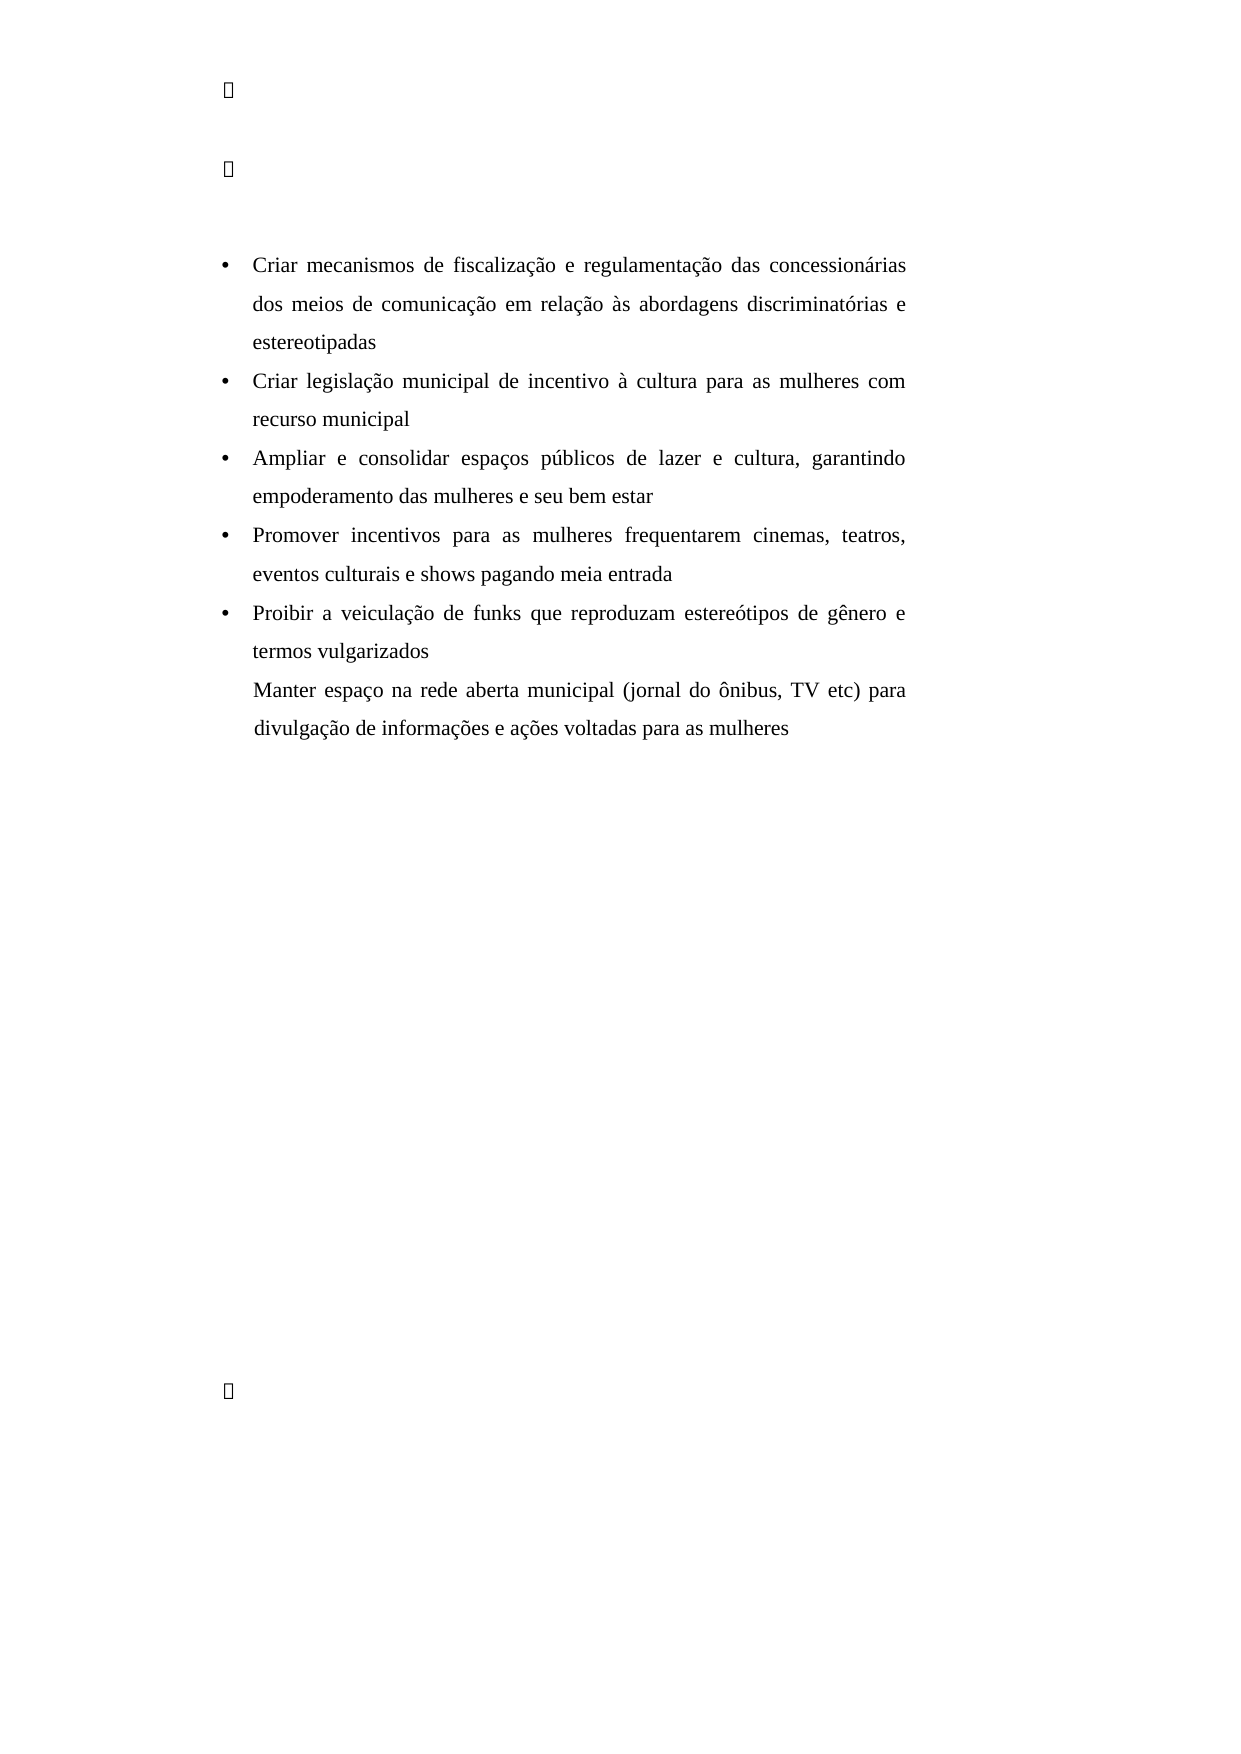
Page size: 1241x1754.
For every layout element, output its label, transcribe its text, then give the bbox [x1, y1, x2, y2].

list Criar legislação municipal de incentivo à cultura para as mulheres com recurso municipal [221, 368, 907, 431]
list Proibir a veiculação de funks que reproduzam estereótipos de gênero e termos vulgarizados [221, 600, 907, 663]
list Ampliar e consolidar espaços públicos de lazer e cultura, garantindo empoderamento das mulheres e seu bem estar [221, 445, 907, 509]
text Manter espaço na rede aberta municipal (jornal do ônibus, TV etc) para divulgação de informações e ações voltadas para as mulheres [253, 677, 907, 740]
list Criar mecanismos de fiscalização e regulamentação das concessionárias dos meios de comunicação em relação às abordagens discriminatórias e estereotipadas [221, 252, 907, 354]
list Promover incentivos para as mulheres frequentarem cinemas, teatros, eventos culturais e shows pagando meia entrada [221, 522, 907, 586]
